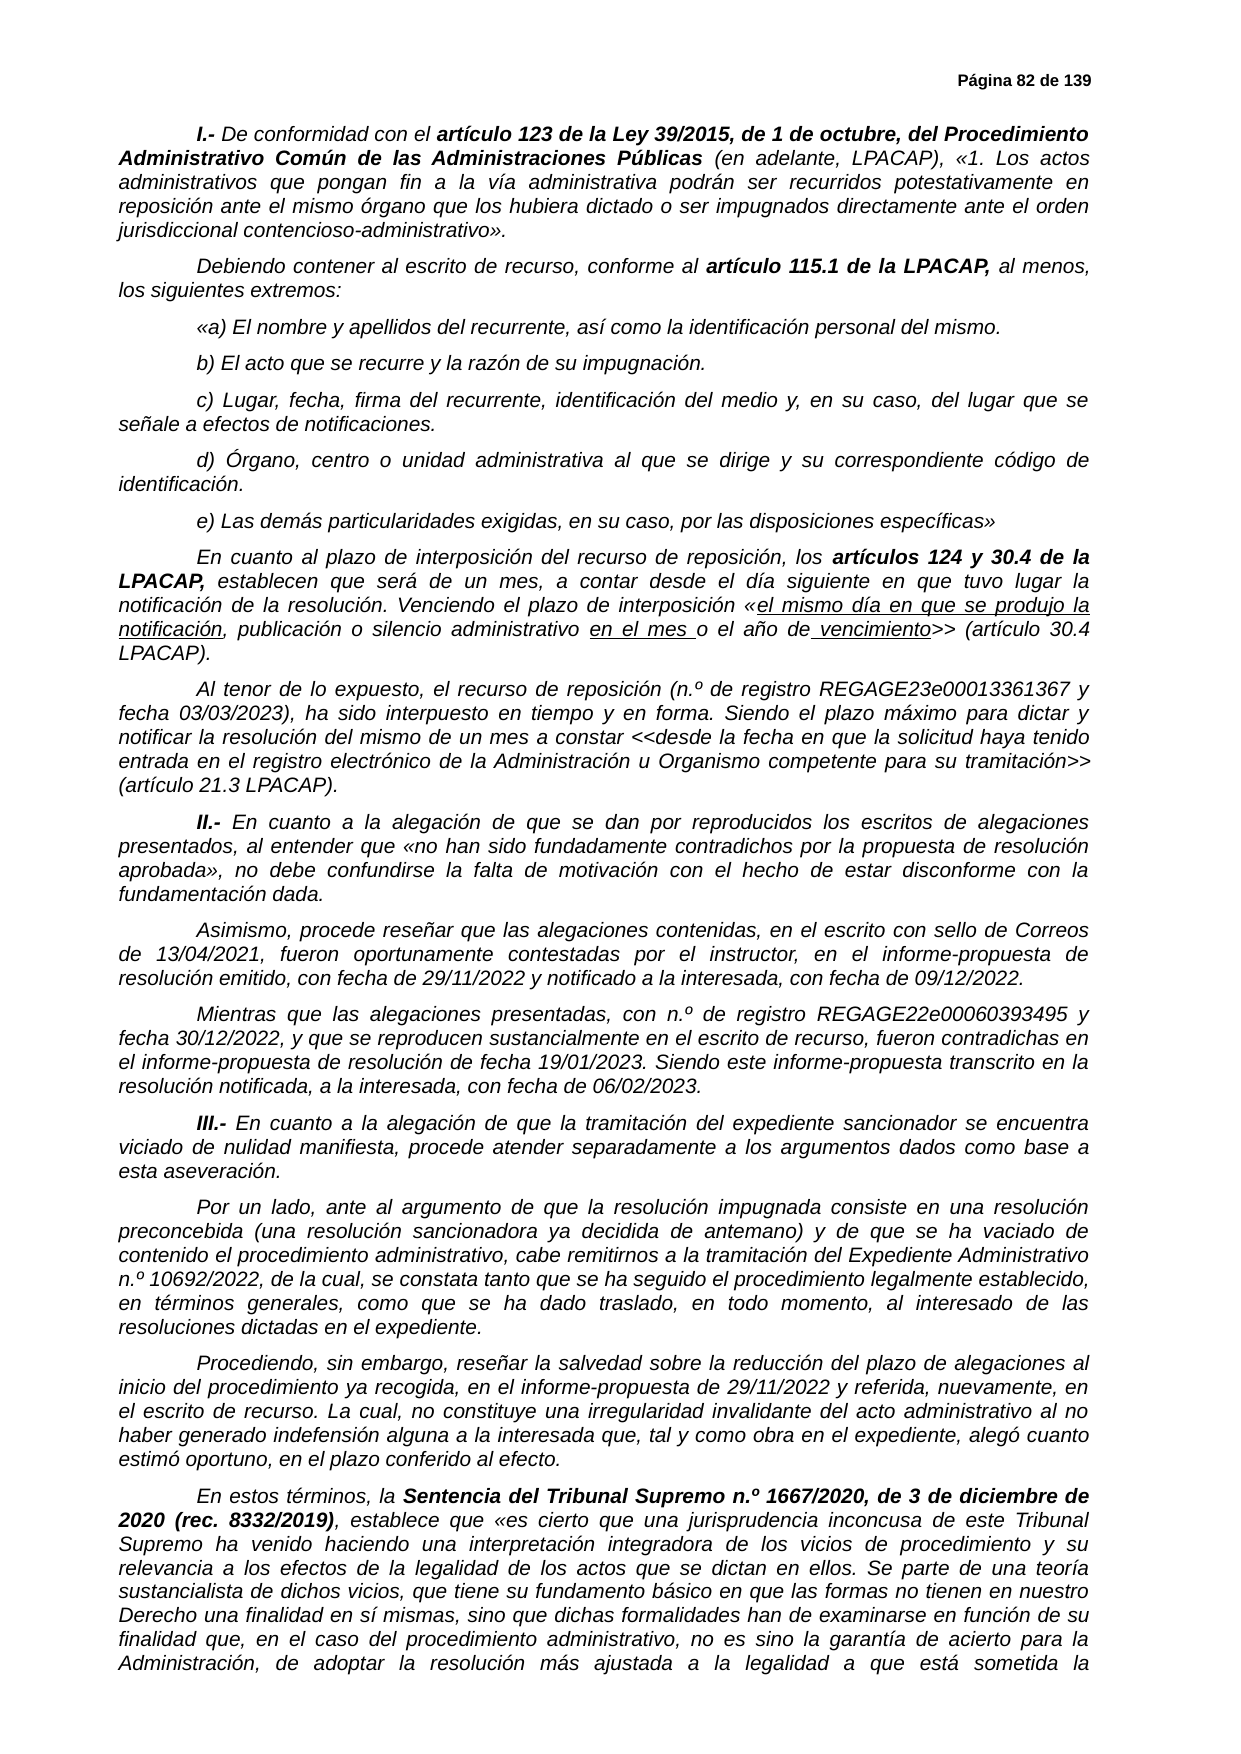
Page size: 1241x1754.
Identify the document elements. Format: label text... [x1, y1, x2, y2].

text Asimismo, procede reseñar que las alegaciones contenidas, en el escrito con sello de Correos de 13/04/2021, fueron oportunamente contestadas por el instructor, en el informe-propuesta de resolución emitido, con fecha de 29/11/2022 y notificado a la interesada, con fecha de 09/12/2022. [118, 918, 1092, 990]
text Al tenor de lo expuesto, el recurso de reposición (n.º de registro REGAGE23e00013361367 y fecha 03/03/2023), ha sido interpuesto en tiempo y en forma. Siendo el plazo máximo para dictar y notificar la resolución del mismo de un mes a constar <<desde la fecha en que la solicitud haya tenido entrada en el registro electrónico de la Administración u Organismo competente para su tramitación>> (artículo 21.3 LPACAP). [118, 677, 1092, 797]
text Debiendo contener al escrito de recurso, conforme al artículo 115.1 de la LPACAP, al menos, los siguientes extremos: [118, 254, 1092, 302]
text Procediendo, sin embargo, reseñar la salvedad sobre la reducción del plazo de alegaciones al inicio del procedimiento ya recogida, en el informe-propuesta de 29/11/2022 y referida, nuevamente, en el escrito de recurso. La cual, no constituye una irregularidad invalidante del acto administrativo al no haber generado indefensión alguna a la interesada que, tal y como obra en el expediente, alegó cuanto estimó oportuno, en el plazo conferido al efecto. [118, 1351, 1092, 1471]
text «a) El nombre y apellidos del recurrente, así como la identificación personal del mismo. [118, 315, 1092, 339]
text b) El acto que se recurre y la razón de su impugnación. [118, 351, 1092, 375]
text En estos términos, la Sentencia del Tribunal Supremo n.º 1667/2020, de 3 de diciembre de 2020 (rec. 8332/2019), establece que «es cierto que una jurisprudencia inconcusa de este Tribunal Supremo ha venido haciendo una interpretación integradora de los vicios de procedimiento y su relevancia a los efectos de la legalidad de los actos que se dictan en ellos. Se parte de una teoría sustancialista de dichos vicios, que tiene su fundamento básico en que las formas no tienen en nuestro Derecho una finalidad en sí mismas, sino que dichas formalidades han de examinarse en función de su finalidad que, en el caso del procedimiento administrativo, no es sino la garantía de acierto para la Administración, de adoptar la resolución más ajustada a la legalidad a que está sometida la [118, 1483, 1092, 1675]
text Por un lado, ante al argumento de que la resolución impugnada consiste en una resolución preconcebida (una resolución sancionadora ya decidida de antemano) y de que se ha vaciado de contenido el procedimiento administrativo, cabe remitirnos a la tramitación del Expediente Administrativo n.º 10692/2022, de la cual, se constata tanto que se ha seguido el procedimiento legalmente establecido, en términos generales, como que se ha dado traslado, en todo momento, al interesado de las resoluciones dictadas en el expediente. [118, 1195, 1092, 1339]
text c) Lugar, fecha, firma del recurrente, identificación del medio y, en su caso, del lugar que se señale a efectos de notificaciones. [118, 388, 1092, 436]
text III.- En cuanto a la alegación de que la tramitación del expediente sancionador se encuentra viciado de nulidad manifiesta, procede atender separadamente a los argumentos dados como base a esta aseveración. [118, 1111, 1092, 1182]
text e) Las demás particularidades exigidas, en su caso, por las disposiciones específicas» [118, 508, 1092, 532]
text II.- En cuanto a la alegación de que se dan por reproducidos los escritos de alegaciones presentados, al entender que «no han sido fundadamente contradichos por la propuesta de resolución aprobada», no debe confundirse la falta de motivación con el hecho de estar disconforme con la fundamentación dada. [118, 809, 1092, 905]
text d) Órgano, centro o unidad administrativa al que se dirige y su correspondiente código de identificación. [118, 448, 1092, 496]
text I.- De conformidad con el artículo 123 de la Ley 39/2015, de 1 de octubre, del Procedimiento Administrativo Común de las Administraciones Públicas (en adelante, LPACAP), «1. Los actos administrativos que pongan fin a la vía administrativa podrán ser recurridos potestativamente en reposición ante el mismo órgano que los hubiera dictado o ser impugnados directamente ante el orden jurisdiccional contencioso-administrativo». [118, 122, 1092, 242]
text Mientras que las alegaciones presentadas, con n.º de registro REGAGE22e00060393495 y fecha 30/12/2022, y que se reproducen sustancialmente en el escrito de recurso, fueron contradichas en el informe-propuesta de resolución de fecha 19/01/2023. Siendo este informe-propuesta transcrito en la resolución notificada, a la interesada, con fecha de 06/02/2023. [118, 1002, 1092, 1098]
text En cuanto al plazo de interposición del recurso de reposición, los artículos 124 y 30.4 de la LPACAP, establecen que será de un mes, a contar desde el día siguiente en que tuvo lugar la notificación de la resolución. Venciendo el plazo de interposición «el mismo día en que se produjo la notificación, publicación o silencio administrativo en el mes o el año de vencimiento>> (artículo 30.4 LPACAP). [118, 545, 1092, 665]
